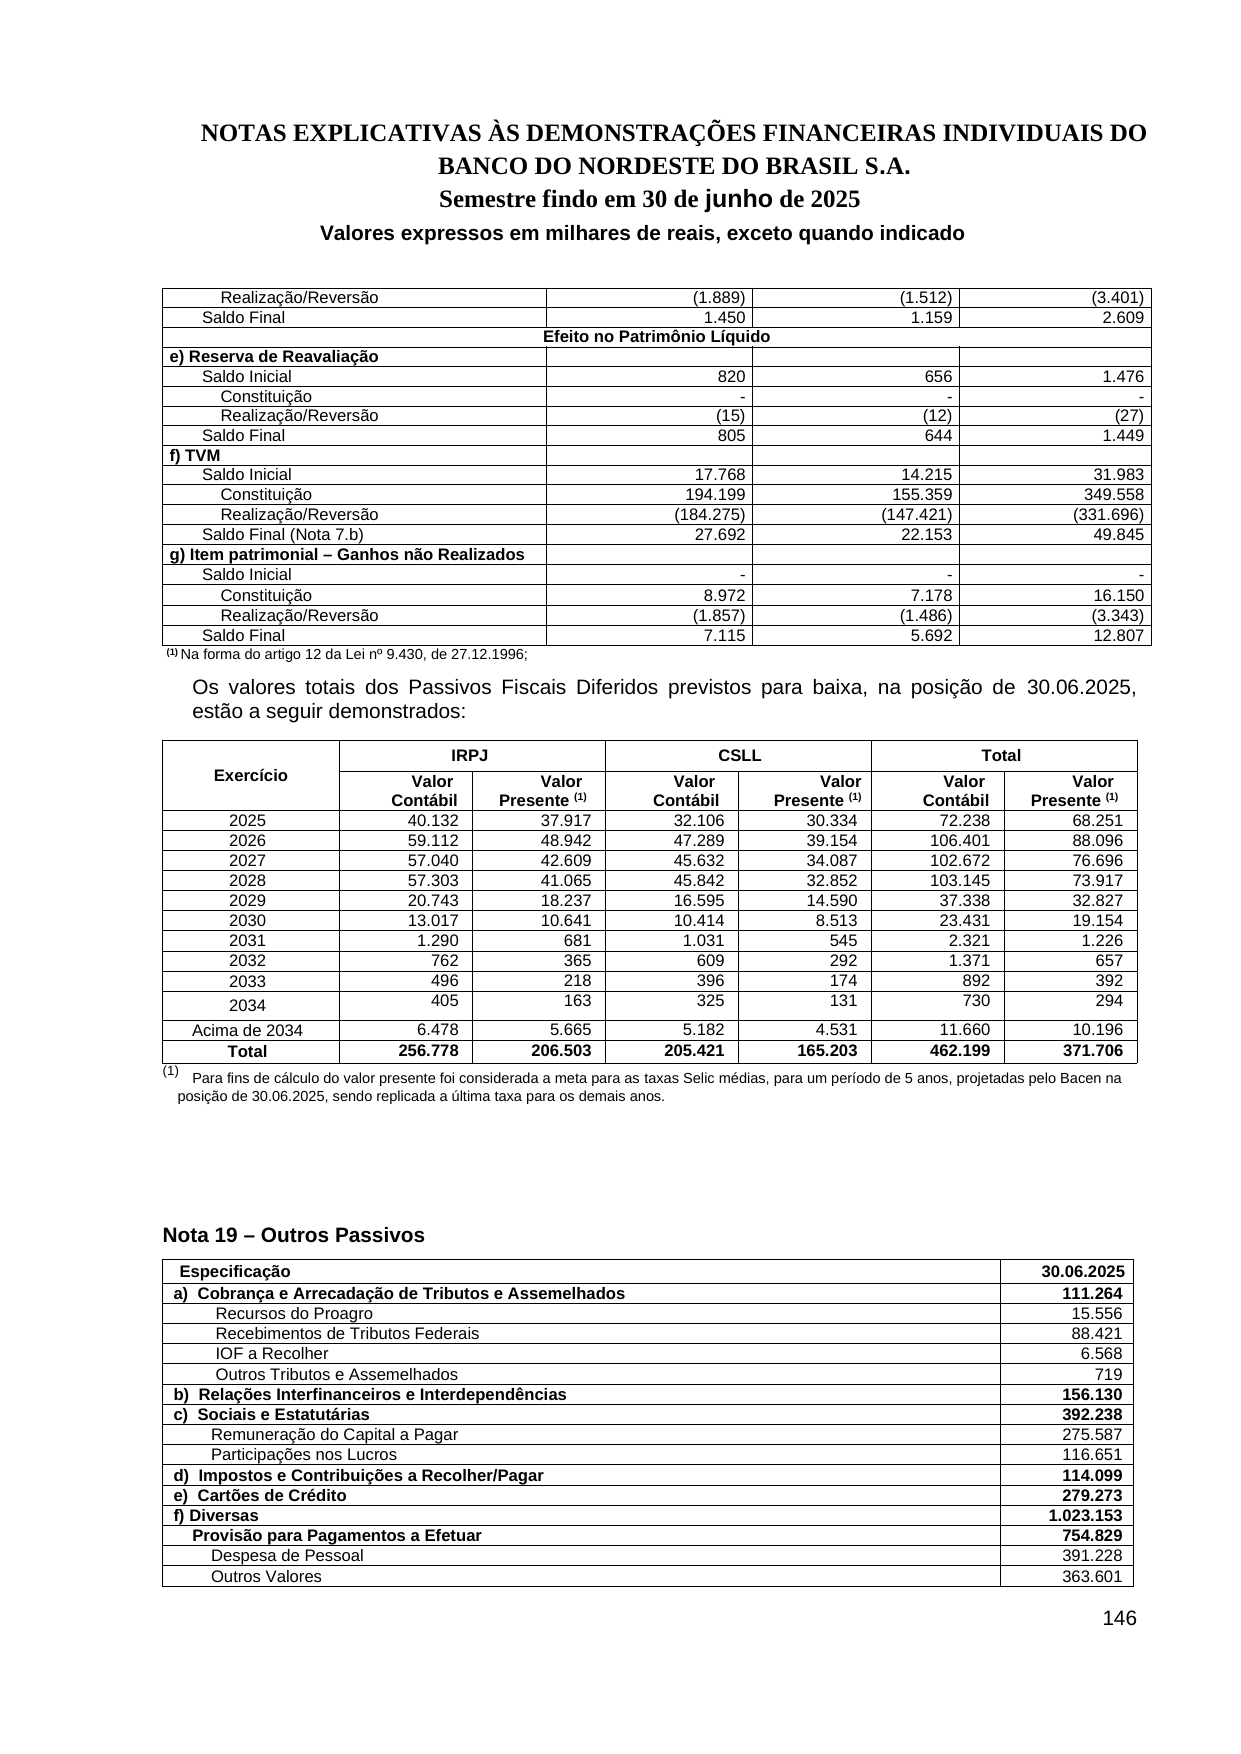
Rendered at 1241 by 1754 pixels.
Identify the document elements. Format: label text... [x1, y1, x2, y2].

table_cell 2.321 [872, 931, 1004, 951]
table_cell 6.478 [340, 1021, 472, 1040]
table_cell Saldo Final [163, 426, 546, 445]
table_cell 349.558 [960, 485, 1151, 504]
table_cell Recebimentos de Tributos Federais [163, 1324, 1000, 1343]
table_cell (331.696) [960, 505, 1151, 524]
table_cell Valor Contábil [606, 772, 738, 810]
table_cell 644 [753, 426, 959, 445]
table_cell 40.132 [340, 811, 472, 830]
table_cell 88.096 [1005, 831, 1137, 850]
table_cell (1.512) [753, 289, 959, 307]
list Para fins de cálculo do valor presente foi considerada a meta para as taxas Selic médias, para um período de 5 anos, projetadas pelo Bacen na posição de 30.06.2025, sendo replicada a última taxa para os demais anos. [162, 1064, 1132, 1104]
table_cell 279.273 [1001, 1486, 1133, 1505]
table_cell - [753, 565, 959, 584]
table_cell 1.449 [960, 426, 1151, 445]
table_cell 496 [340, 972, 472, 991]
table_cell 37.338 [872, 891, 1004, 910]
table_cell Valor Presente (1) [739, 772, 871, 810]
table_cell 2029 [163, 891, 339, 910]
table_cell (184.275) [547, 505, 752, 524]
table_cell Constituição [163, 585, 546, 604]
table_cell 6.568 [1001, 1344, 1133, 1363]
table_cell Constituição [163, 485, 546, 504]
table_cell 762 [340, 952, 472, 971]
table_cell 681 [473, 931, 605, 951]
table_cell Diversas [163, 1506, 1000, 1525]
table_cell 392 [1005, 972, 1137, 991]
table_cell (1.857) [547, 606, 752, 625]
table_cell 14.215 [753, 466, 959, 484]
table_cell 13.017 [340, 911, 472, 930]
table_cell 1.476 [960, 367, 1151, 386]
table_cell 392.238 [1001, 1405, 1133, 1424]
table_cell 30.334 [739, 811, 871, 830]
table_cell 1.031 [606, 931, 738, 951]
table_cell 206.503 [473, 1041, 605, 1063]
table_cell Realização/Reversão [163, 407, 546, 425]
table_cell 76.696 [1005, 851, 1137, 870]
table_cell 396 [606, 972, 738, 991]
table_cell 1.290 [340, 931, 472, 951]
table_cell 12.807 [960, 626, 1151, 645]
table_cell Saldo Final (Nota 7.b) [163, 525, 546, 544]
table_header 30.06.2025 [1001, 1260, 1133, 1282]
table_cell 68.251 [1005, 811, 1137, 830]
table_cell 39.154 [739, 831, 871, 850]
table_cell 1.450 [547, 308, 752, 327]
table_cell Sociais e Estatutárias [163, 1405, 1000, 1424]
table_cell 72.238 [872, 811, 1004, 830]
table_cell 7.115 [547, 626, 752, 645]
table_cell (1.889) [547, 289, 752, 307]
table_cell 7.178 [753, 585, 959, 604]
table_cell 32.852 [739, 871, 871, 890]
table_cell 49.845 [960, 525, 1151, 544]
table_cell 34.087 [739, 851, 871, 870]
table_cell 256.778 [340, 1041, 472, 1063]
table_cell Provisão para Pagamentos a Efetuar [163, 1526, 1000, 1545]
table_cell 32.106 [606, 811, 738, 830]
table_cell Cartões de Crédito [163, 1486, 1000, 1505]
table_cell g) Item patrimonial – Ganhos não Realizados [163, 545, 546, 564]
table_cell 1.159 [753, 308, 959, 327]
table_cell Saldo Final [163, 308, 546, 327]
table_header Especificação [163, 1260, 1000, 1282]
table_cell Constituição [163, 387, 546, 406]
table_cell (12) [753, 407, 959, 425]
table_cell 1.023.153 [1001, 1506, 1133, 1525]
text (1) Na forma do artigo 12 da Lei nº 9.430, de 27.12.1996; [162, 646, 1133, 663]
table_cell 657 [1005, 952, 1137, 971]
table_cell 2.609 [960, 308, 1151, 327]
table_cell 31.983 [960, 466, 1151, 484]
table_cell Saldo Inicial [163, 367, 546, 386]
table_cell Outros Tributos e Assemelhados [163, 1364, 1000, 1383]
table_cell 41.065 [473, 871, 605, 890]
table_cell Total [163, 1041, 339, 1063]
table_cell Efeito no Patrimônio Líquido [163, 328, 1151, 346]
table_cell Realização/Reversão [163, 606, 546, 625]
table_cell Saldo Inicial [163, 466, 546, 484]
table_cell (3.343) [960, 606, 1151, 625]
table_cell 45.632 [606, 851, 738, 870]
table_cell 2030 [163, 911, 339, 930]
table_header Total [872, 741, 1137, 771]
table_cell 163 [473, 992, 605, 1020]
table_cell 325 [606, 992, 738, 1020]
table_cell (1.486) [753, 606, 959, 625]
table_cell 59.112 [340, 831, 472, 850]
table_cell 292 [739, 952, 871, 971]
table_cell Despesa de Pessoal [163, 1546, 1000, 1565]
table_cell 8.972 [547, 585, 752, 604]
table_cell Outros Valores [163, 1566, 1000, 1586]
table_cell 22.153 [753, 525, 959, 544]
table_cell 88.421 [1001, 1324, 1133, 1343]
table_cell 20.743 [340, 891, 472, 910]
table_cell 545 [739, 931, 871, 951]
table_cell 165.203 [739, 1041, 871, 1063]
table_cell 48.942 [473, 831, 605, 850]
table_cell 5.692 [753, 626, 959, 645]
table_cell Cobrança e Arrecadação de Tributos e Assemelhados [163, 1284, 1000, 1303]
table_cell 57.303 [340, 871, 472, 890]
table_cell 656 [753, 367, 959, 386]
table_cell 16.595 [606, 891, 738, 910]
table_header Exercício [163, 741, 339, 810]
table_cell 2031 [163, 931, 339, 951]
table_cell [960, 348, 1151, 366]
table_cell 363.601 [1001, 1566, 1133, 1586]
table_cell 294 [1005, 992, 1137, 1020]
table_cell 719 [1001, 1364, 1133, 1383]
table_cell - [960, 387, 1151, 406]
table_cell f) TVM [163, 446, 546, 464]
table_cell Remuneração do Capital a Pagar [163, 1425, 1000, 1444]
table_cell 27.692 [547, 525, 752, 544]
table_cell 4.531 [739, 1021, 871, 1040]
table_cell - [547, 387, 752, 406]
table_cell 754.829 [1001, 1526, 1133, 1545]
table_cell 14.590 [739, 891, 871, 910]
table_cell (147.421) [753, 505, 959, 524]
table_cell Valor Contábil [872, 772, 1004, 810]
table_cell 365 [473, 952, 605, 971]
table_cell 114.099 [1001, 1465, 1133, 1484]
table_cell 1.371 [872, 952, 1004, 971]
table_cell 275.587 [1001, 1425, 1133, 1444]
table_cell 45.842 [606, 871, 738, 890]
table_cell - [753, 387, 959, 406]
table_cell [753, 545, 959, 564]
table_cell 19.154 [1005, 911, 1137, 930]
table_cell Acima de 2034 [163, 1021, 339, 1040]
table_cell 609 [606, 952, 738, 971]
table_cell [753, 446, 959, 464]
table_cell Participações nos Lucros [163, 1445, 1000, 1464]
table_cell 103.145 [872, 871, 1004, 890]
table_cell (3.401) [960, 289, 1151, 307]
table_cell 10.196 [1005, 1021, 1137, 1040]
table_cell - [960, 565, 1151, 584]
table_cell (27) [960, 407, 1151, 425]
table_cell 371.706 [1005, 1041, 1137, 1063]
table_cell Relações Interfinanceiros e Interdependências [163, 1385, 1000, 1404]
table_cell 106.401 [872, 831, 1004, 850]
table_cell 2028 [163, 871, 339, 890]
table_cell Realização/Reversão [163, 505, 546, 524]
table_cell Saldo Final [163, 626, 546, 645]
table_cell 17.768 [547, 466, 752, 484]
table_cell 805 [547, 426, 752, 445]
table_cell 5.182 [606, 1021, 738, 1040]
table_cell 18.237 [473, 891, 605, 910]
table_cell Valor Contábil [340, 772, 472, 810]
table_cell 892 [872, 972, 1004, 991]
table_cell 391.228 [1001, 1546, 1133, 1565]
table_cell 5.665 [473, 1021, 605, 1040]
table_header IRPJ [340, 741, 605, 771]
table_cell 23.431 [872, 911, 1004, 930]
table_cell 116.651 [1001, 1445, 1133, 1464]
table_cell 218 [473, 972, 605, 991]
table_cell 155.359 [753, 485, 959, 504]
table_cell e) Reserva de Reavaliação [163, 348, 546, 366]
table_cell 2027 [163, 851, 339, 870]
table_cell 102.672 [872, 851, 1004, 870]
table_cell [960, 446, 1151, 464]
text Os valores totais dos Passivos Fiscais Diferidos previstos para baixa, na posição de 30.06.2025, estão a seguir demonstrados: [192, 675, 1137, 723]
table_cell 156.130 [1001, 1385, 1133, 1404]
table_cell 32.827 [1005, 891, 1137, 910]
table_cell [547, 348, 752, 366]
table_cell 11.660 [872, 1021, 1004, 1040]
table_cell 10.641 [473, 911, 605, 930]
table_cell 2026 [163, 831, 339, 850]
table_cell 462.199 [872, 1041, 1004, 1063]
text Nota 19 – Outros Passivos [162, 1223, 1137, 1247]
table_cell 405 [340, 992, 472, 1020]
table_cell 2032 [163, 952, 339, 971]
table_cell 2033 [163, 972, 339, 991]
table_cell [753, 348, 959, 366]
table_cell IOF a Recolher [163, 1344, 1000, 1363]
table_cell 47.289 [606, 831, 738, 850]
table_cell 820 [547, 367, 752, 386]
table_cell 2025 [163, 811, 339, 830]
table_cell (15) [547, 407, 752, 425]
table_cell 8.513 [739, 911, 871, 930]
table_cell - [547, 565, 752, 584]
table_cell 205.421 [606, 1041, 738, 1063]
table_cell 174 [739, 972, 871, 991]
table_cell [547, 545, 752, 564]
table_cell 730 [872, 992, 1004, 1020]
table_cell 73.917 [1005, 871, 1137, 890]
table_cell [547, 446, 752, 464]
table_cell 10.414 [606, 911, 738, 930]
table_header CSLL [606, 741, 871, 771]
table_cell Valor Presente (1) [1005, 772, 1137, 810]
table_cell Realização/Reversão [163, 289, 546, 307]
table_cell Valor Presente (1) [473, 772, 605, 810]
table_cell 15.556 [1001, 1304, 1133, 1323]
table_cell 42.609 [473, 851, 605, 870]
table_cell 111.264 [1001, 1284, 1133, 1303]
table_cell 1.226 [1005, 931, 1137, 951]
table_cell 57.040 [340, 851, 472, 870]
table_cell [960, 545, 1151, 564]
table_cell 194.199 [547, 485, 752, 504]
table_cell Saldo Inicial [163, 565, 546, 584]
table_cell Impostos e Contribuições a Recolher/Pagar [163, 1465, 1000, 1484]
table_cell 131 [739, 992, 871, 1020]
table_cell Recursos do Proagro [163, 1304, 1000, 1323]
table_cell 2034 [163, 992, 339, 1020]
table_cell 16.150 [960, 585, 1151, 604]
table_cell 37.917 [473, 811, 605, 830]
